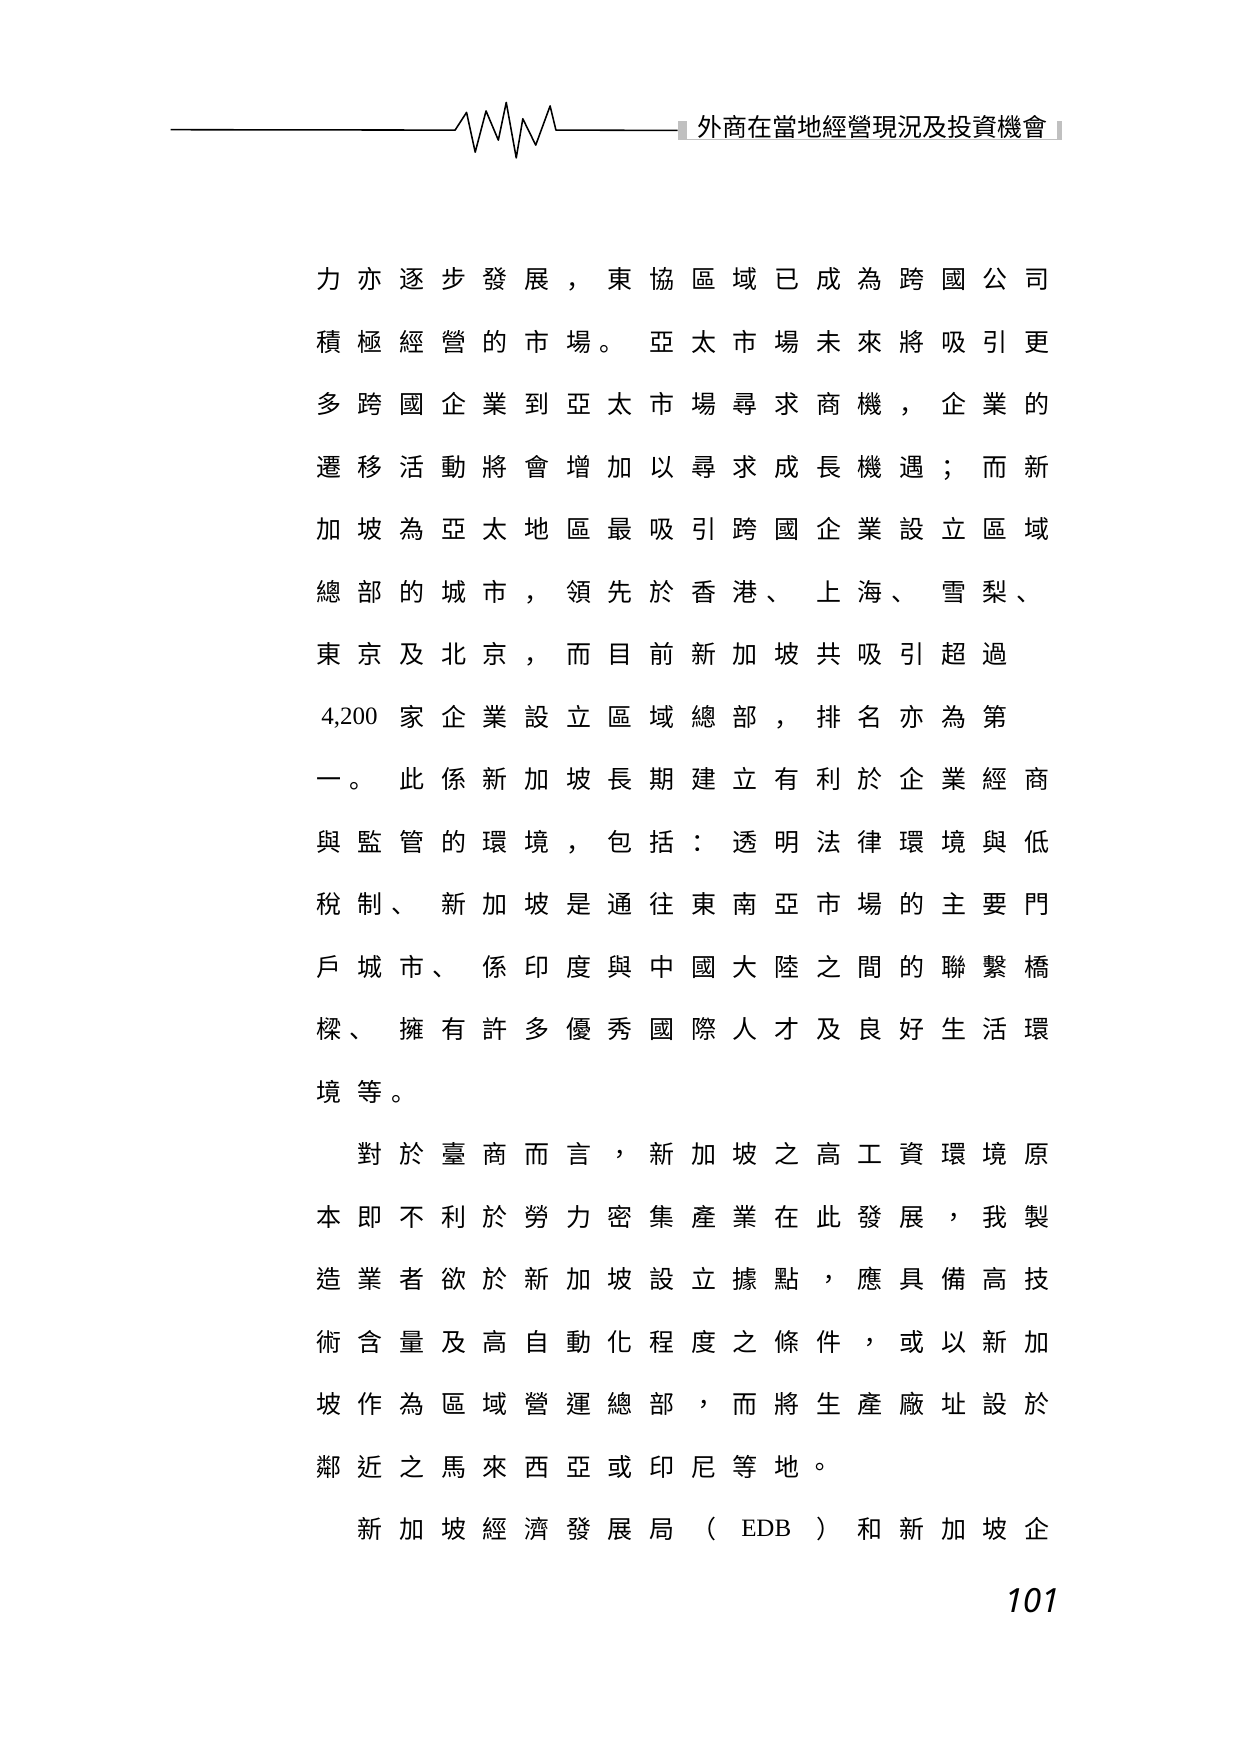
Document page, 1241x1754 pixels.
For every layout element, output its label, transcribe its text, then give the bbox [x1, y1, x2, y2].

text 新加坡經濟發展局（EDB）和新加坡企 [281, 1486, 1058, 1549]
text 力亦逐步發展，東協區域已成為跨國公司積極經營的市場。亞太市場未來將吸引更多跨國企業到亞太市場尋求商機，企業的遷移活動將會增加以尋求成長機遇；而新加坡為亞太地區最吸引跨國企業設立區域總部的城市，領先於香港、上海、雪梨、東京及北京，而目前新加坡共吸引超過4,200家企業設立區域總部，排名亦為第一。此係新加坡長期建立有利於企業經商與監管的環境，包括：透明法律環境與低稅制、新加坡是通往東南亞市場的主要門戶城市、係印度與中國大陸之間的聯繫橋樑、擁有許多優秀國際人才及良好生活環境等。 [281, 236, 1058, 1111]
text 對於臺商而言，新加坡之高工資環境原本即不利於勞力密集產業在此發展，我製造業者欲於新加坡設立據點，應具備高技術含量及高自動化程度之條件，或以新加坡作為區域營運總部，而將生產廠址設於鄰近之馬來西亞或印尼等地。 [281, 1111, 1058, 1486]
